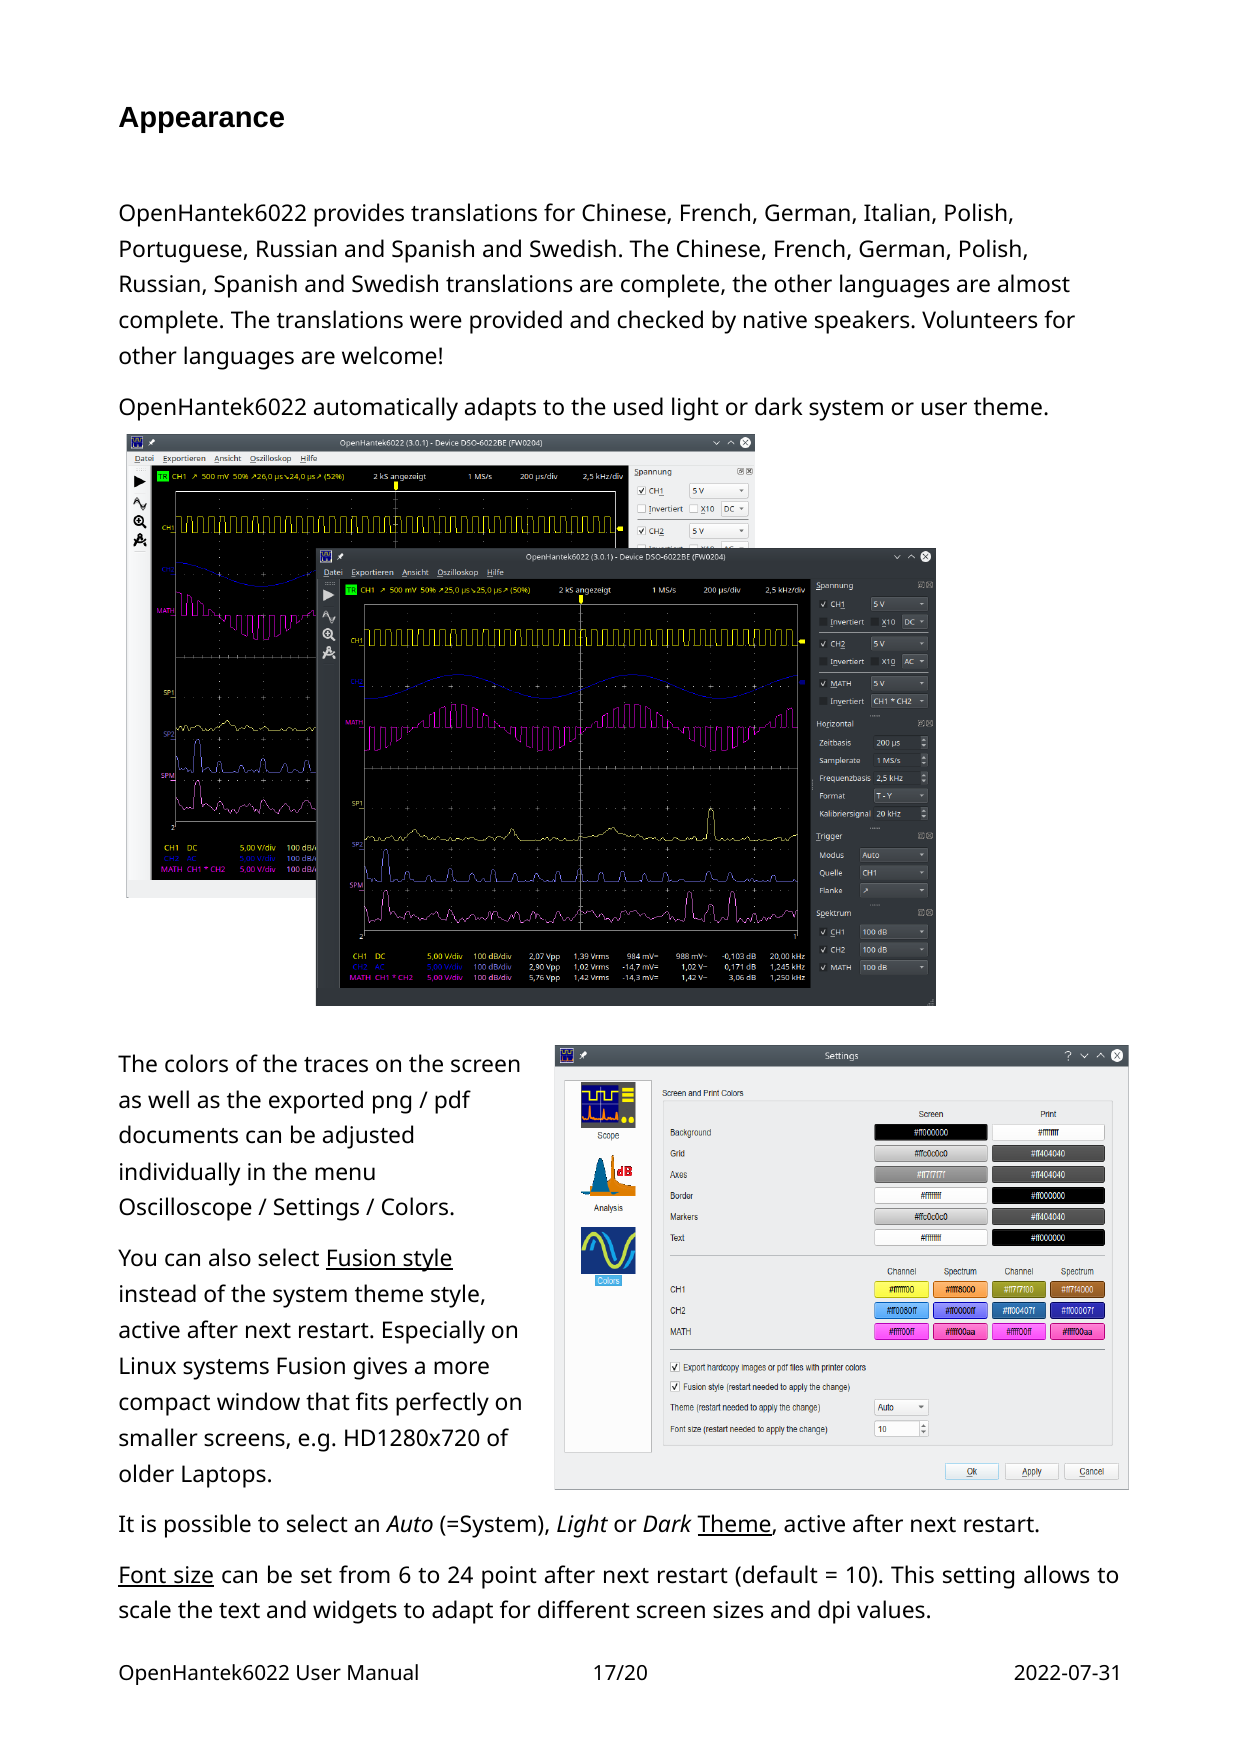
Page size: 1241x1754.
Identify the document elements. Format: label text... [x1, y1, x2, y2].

subtitle OpenHantek6022 automatically adapts to the used light or dark system or user theme. [118, 391, 1122, 422]
picture [126, 434, 936, 1006]
subtitle It is possible to select an Auto (=System), Light or Dark Theme, active after next restart. [118, 1508, 1122, 1539]
picture [554, 1045, 1129, 1490]
subtitle Appearance [118, 100, 1122, 133]
subtitle You can also select Fusion style instead of the system theme style, active after next restart. Especially on Linux systems Fusion gives a more compact window that fits perfectly on smaller screens, e.g. HD1280x720 of older Laptops. [118, 1242, 554, 1489]
subtitle Font size can be set from 6 to 24 point after next restart (default = 10). This setting allows to scale the text and widgets to adapt for different screen sizes and dpi values. [118, 1558, 1122, 1626]
subtitle The colors of the traces on the screen as well as the exported png / pdf documents can be adjusted individually in the menu Oscilloscope / Settings / Colors. [118, 1048, 554, 1223]
subtitle OpenHantek6022 provides translations for Chinese, French, German, Italian, Polish, Portuguese, Russian and Spanish and Swedish. The Chinese, French, German, Polish, Russian, Spanish and Swedish translations are complete, the other languages are almost complete. The translations were provided and checked by native speakers. Volunteers for other languages are welcome! [118, 197, 1122, 372]
